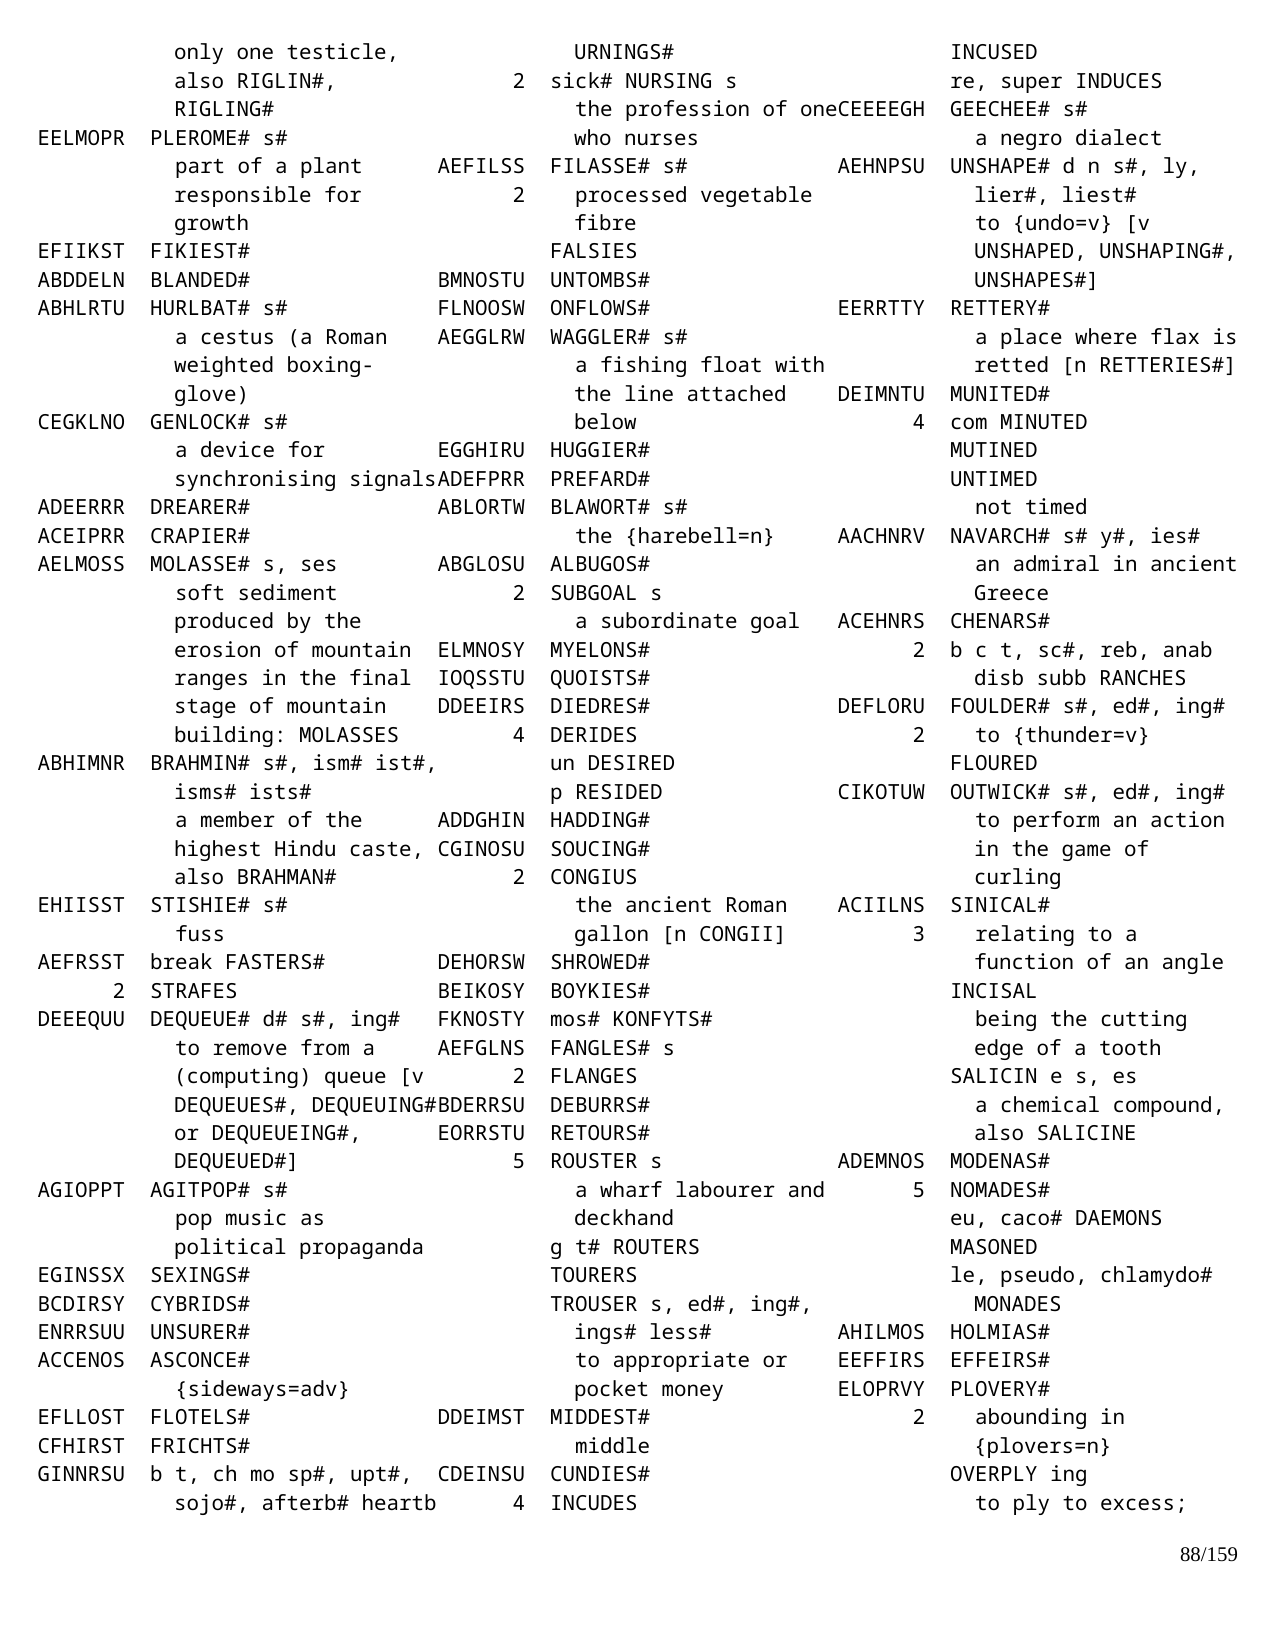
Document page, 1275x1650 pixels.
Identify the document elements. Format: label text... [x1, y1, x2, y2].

text to appropriate or pocket money [437, 1346, 837, 1402]
text AHILMOS HOLMIAS# [837, 1317, 1237, 1346]
text BMNOSTU UNTOMBS# [437, 265, 837, 293]
text DEIMNTU MUNITED# [837, 379, 1237, 407]
text 2 abounding in {plovers=n} [837, 1402, 1237, 1459]
text ADEERRR DREARER# [37, 492, 437, 521]
text FALSIES [437, 237, 837, 265]
text TOURERS [437, 1260, 837, 1289]
text EELMOPR PLEROME# s# [37, 123, 437, 151]
text EFLLOST FLOTELS# [37, 1402, 437, 1431]
text the {harebell=n} [437, 521, 837, 549]
text ACEIPRR CRAPIER# [37, 521, 437, 549]
text EFIIKST FIKIEST# [37, 237, 437, 265]
text a negro dialect [837, 123, 1237, 151]
text AEHNPSU UNSHAPE# d n s#, ly, lier#, liest# [837, 151, 1237, 208]
text g t# ROUTERS [437, 1232, 837, 1260]
text CFHIRST FRICHTS# [37, 1431, 437, 1459]
text AEFILSS FILASSE# s# [437, 151, 837, 180]
text ABDDELN BLANDED# [37, 265, 437, 293]
text soft sediment produced by the erosion of mountain ranges in the final stage of mountain building: MOLASSES [37, 578, 437, 748]
text FLOURED [837, 748, 1237, 777]
text eu, caco# DAEMONS [837, 1203, 1237, 1232]
text DEEEQUU DEQUEUE# d# s#, ing# [37, 1004, 437, 1033]
text ABGLOSU ALBUGOS# [437, 549, 837, 578]
text 4 INCUDES [437, 1488, 837, 1516]
text MUTINED [837, 436, 1237, 464]
text BEIKOSY BOYKIES# [437, 976, 837, 1004]
text a member of the highest Hindu caste, also BRAHMAN# [37, 805, 437, 891]
text 5 NOMADES# [837, 1175, 1237, 1203]
text ENRRSUU UNSURER# [37, 1317, 437, 1346]
text ADEMNOS MODENAS# [837, 1147, 1237, 1175]
text pop music as political propaganda [37, 1203, 437, 1260]
text SALICIN e s, es [837, 1061, 1237, 1090]
text 2 sick# NURSING s [437, 66, 837, 94]
text re, super INDUCES [837, 66, 1237, 94]
text 2 b c t, sc#, reb, anab disb subb RANCHES [837, 635, 1237, 692]
text TROUSER s, ed#, ing#, ings# less# [437, 1289, 837, 1346]
text ABLORTW BLAWORT# s# [437, 492, 837, 521]
text OVERPLY ing [837, 1459, 1237, 1488]
text 2 FLANGES [437, 1061, 837, 1090]
text to {undo=v} [v UNSHAPED, UNSHAPING#, UNSHAPES#] [837, 208, 1237, 293]
text to remove from a (computing) queue [v DEQUEUES#, DEQUEUING# or DEQUEUEING#, DEQUEUED#] [37, 1033, 437, 1175]
text GINNRSU b t, ch mo sp#, upt#, sojo#, afterb# heartb [37, 1459, 437, 1516]
text a place where flax is retted [n RETTERIES#] [837, 322, 1237, 379]
text AELMOSS MOLASSE# s, ses [37, 549, 437, 578]
text 4 DERIDES [437, 720, 837, 748]
text EGGHIRU HUGGIER# [437, 436, 837, 464]
text EERRTTY RETTERY# [837, 293, 1237, 322]
text to ply to excess; [837, 1488, 1237, 1516]
text DEFLORU FOULDER# s#, ed#, ing# [837, 692, 1237, 720]
text to perform an action in the game of curling [837, 805, 1237, 891]
text EHIISST STISHIE# s# [37, 891, 437, 919]
text 2 to {thunder=v} [837, 720, 1237, 748]
text not timed [837, 492, 1237, 521]
text 2 CONGIUS [437, 862, 837, 891]
text a subordinate goal [437, 606, 837, 635]
text CEGKLNO GENLOCK# s# [37, 407, 437, 436]
text FLNOOSW ONFLOWS# [437, 293, 837, 322]
text ADDGHIN HADDING# [437, 805, 837, 834]
text {sideways=adv} [37, 1374, 437, 1402]
text ADEFPRR PREFARD# [437, 464, 837, 492]
text ELOPRVY PLOVERY# [837, 1374, 1237, 1402]
text ELMNOSY MYELONS# [437, 635, 837, 663]
text ACEHNRS CHENARS# [837, 606, 1237, 635]
text 5 ROUSTER s [437, 1147, 837, 1175]
text an admiral in ancient Greece [837, 549, 1237, 606]
text CIKOTUW OUTWICK# s#, ed#, ing# [837, 777, 1237, 805]
text DDEEIRS DIEDRES# [437, 692, 837, 720]
text fuss [37, 919, 437, 947]
text un DESIRED [437, 748, 837, 777]
text a cestus (a Roman weighted boxing-glove) [37, 322, 437, 407]
text FKNOSTY mos# KONFYTS# [437, 1004, 837, 1033]
text ACCENOS ASCONCE# [37, 1346, 437, 1374]
text AEFGLNS FANGLES# s [437, 1033, 837, 1061]
text INCUSED [837, 37, 1237, 66]
text DDEIMST MIDDEST# [437, 1402, 837, 1431]
text part of a plant responsible for growth [37, 151, 437, 237]
text CGINOSU SOUCING# [437, 834, 837, 862]
text EORRSTU RETOURS# [437, 1118, 837, 1147]
text a fishing float with the line attached below [437, 350, 837, 436]
text middle [437, 1431, 837, 1459]
text 2 STRAFES [37, 976, 437, 1004]
text p RESIDED [437, 777, 837, 805]
text AACHNRV NAVARCH# s# y#, ies# [837, 521, 1237, 549]
text MASONED [837, 1232, 1237, 1260]
text BCDIRSY CYBRIDS# [37, 1289, 437, 1317]
text a wharf labourer and deckhand [437, 1175, 837, 1232]
text AEFRSST break FASTERS# [37, 947, 437, 976]
text ABHIMNR BRAHMIN# s#, ism# ist#, isms# ists# [37, 748, 437, 805]
text AEGGLRW WAGGLER# s# [437, 322, 837, 350]
text a chemical compound, also SALICINE [837, 1090, 1237, 1147]
text being the cutting edge of a tooth [837, 1004, 1237, 1061]
text le, pseudo, chlamydo# MONADES [837, 1260, 1237, 1317]
text 3 relating to a function of an angle [837, 919, 1237, 976]
text CDEINSU CUNDIES# [437, 1459, 837, 1488]
text INCISAL [837, 976, 1237, 1004]
text CEEEEGH GEECHEE# s# [837, 94, 1237, 123]
text DEHORSW SHROWED# [437, 947, 837, 976]
text UNTIMED [837, 464, 1237, 492]
text 4 com MINUTED [837, 407, 1237, 436]
text ABHLRTU HURLBAT# s# [37, 293, 437, 322]
text EEFFIRS EFFEIRS# [837, 1346, 1237, 1374]
text URNINGS# [437, 37, 837, 66]
text EGINSSX SEXINGS# [37, 1260, 437, 1289]
text 2 processed vegetable fibre [437, 180, 837, 237]
text ACIILNS SINICAL# [837, 891, 1237, 919]
text the ancient Roman gallon [n CONGII] [437, 891, 837, 947]
text only one testicle, also RIGLIN#, RIGLING# [37, 37, 437, 123]
text the profession of one who nurses [437, 94, 837, 151]
text AGIOPPT AGITPOP# s# [37, 1175, 437, 1203]
text a device for synchronising signals [37, 436, 437, 492]
text IOQSSTU QUOISTS# [437, 663, 837, 692]
text BDERRSU DEBURRS# [437, 1090, 837, 1118]
text 2 SUBGOAL s [437, 578, 837, 606]
